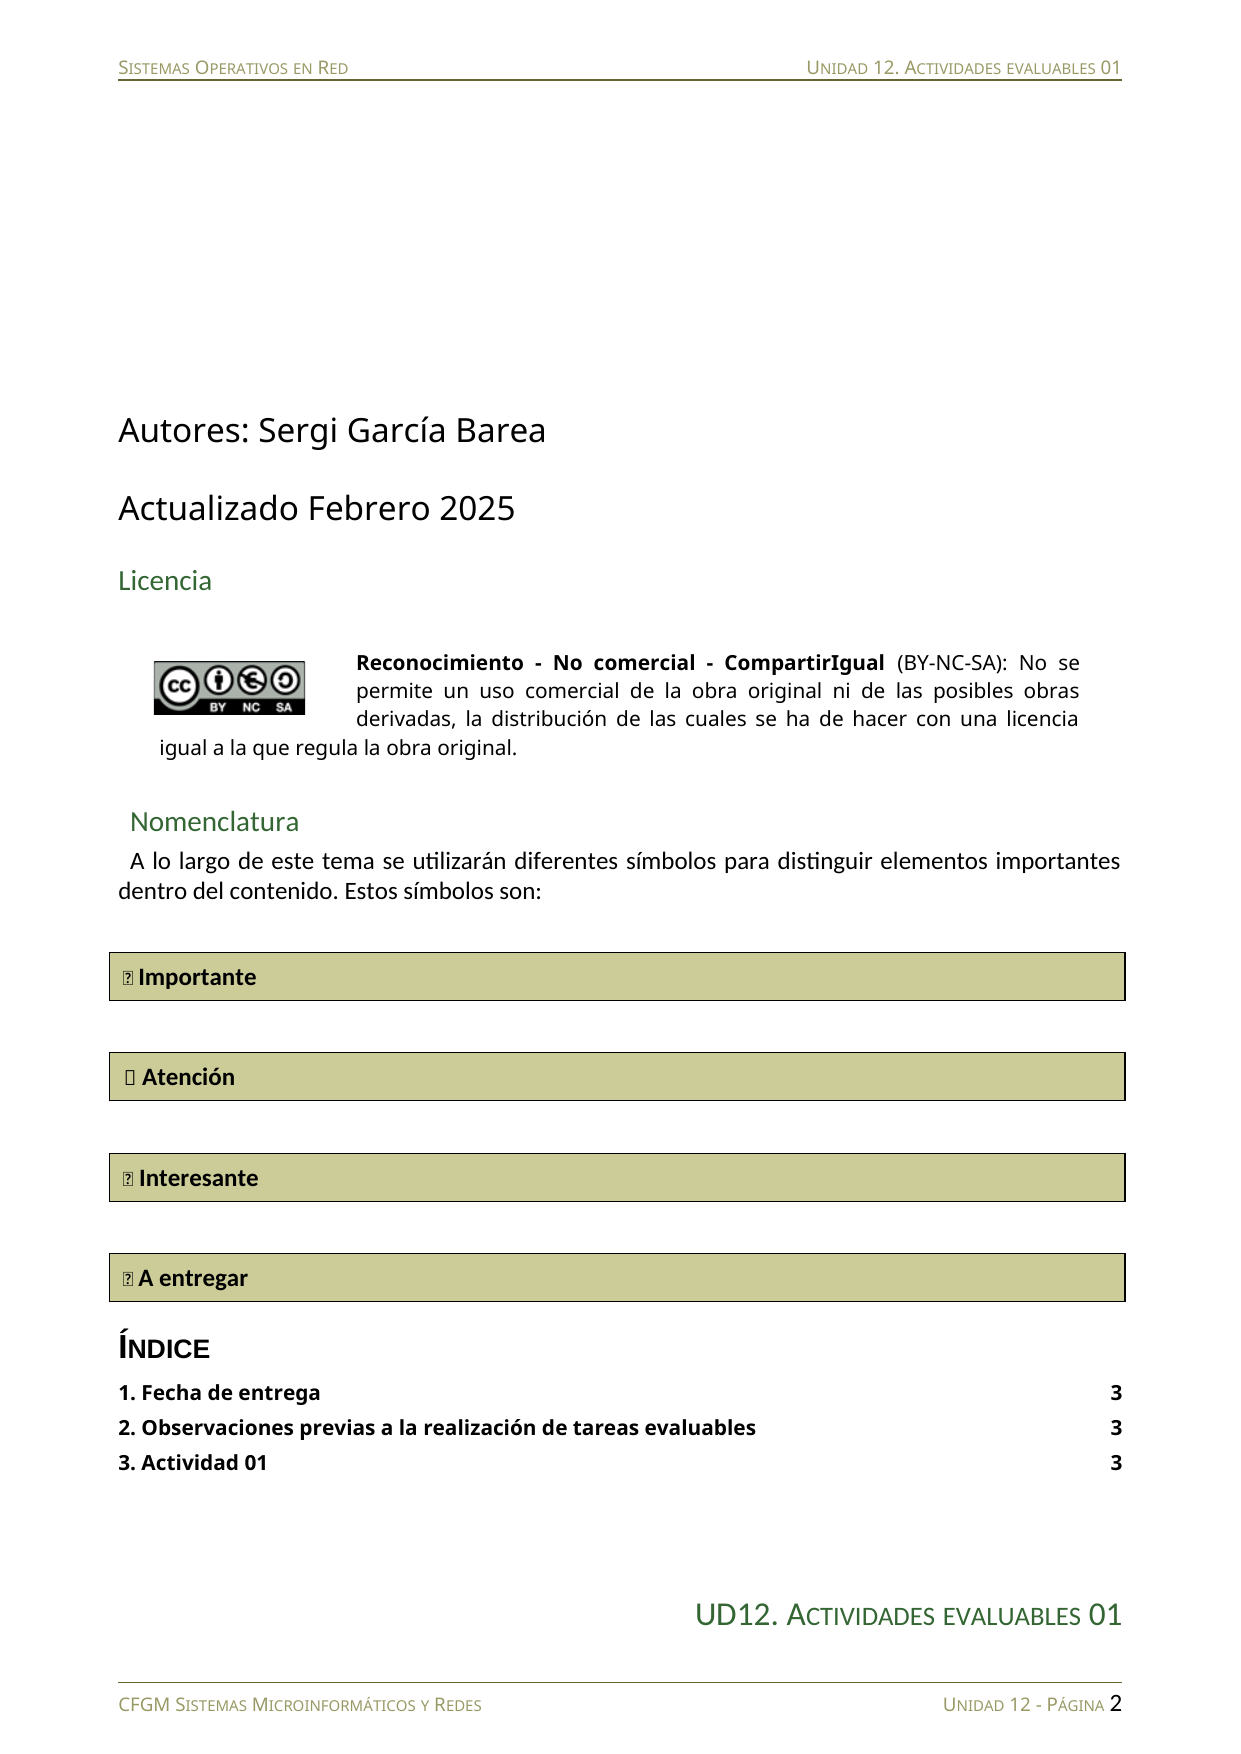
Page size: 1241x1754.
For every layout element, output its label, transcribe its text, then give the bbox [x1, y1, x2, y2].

text A lo largo de este tema se utilizarán diferentes símbolos para distinguir elementos importantes dentro del contenido. Estos símbolos son: [118, 845, 1122, 906]
text Nomenclatura [118, 803, 1122, 838]
text UD12. Actividades evaluables 01 [118, 1593, 1122, 1633]
text Índice [118, 1327, 1122, 1366]
text Autores: Sergi García Barea [118, 407, 1122, 453]
text 2. Observaciones previas a la realización de tareas evaluables 3 [118, 1413, 1122, 1441]
text Reconocimiento - No comercial - CompartirIgual (BY-NC-SA): No se permite un uso comercial de la obra original ni de las posibles obras derivadas, la distribución de las cuales se ha de hacer con una licencia igual a la que regula la obra original. [159, 648, 1080, 761]
text Actualizado Febrero 2025 [118, 485, 1122, 530]
text 📕 A entregar [110, 1254, 1124, 1301]
text 💬 Interesante [110, 1154, 1124, 1201]
text 1. Fecha de entrega 3 [118, 1378, 1122, 1407]
text 📖 Importante [110, 953, 1124, 1000]
text ❕ Atención [110, 1053, 1124, 1100]
picture [153, 661, 306, 715]
text Licencia [118, 562, 1122, 598]
text 3. Actividad 01 3 [118, 1448, 1122, 1476]
